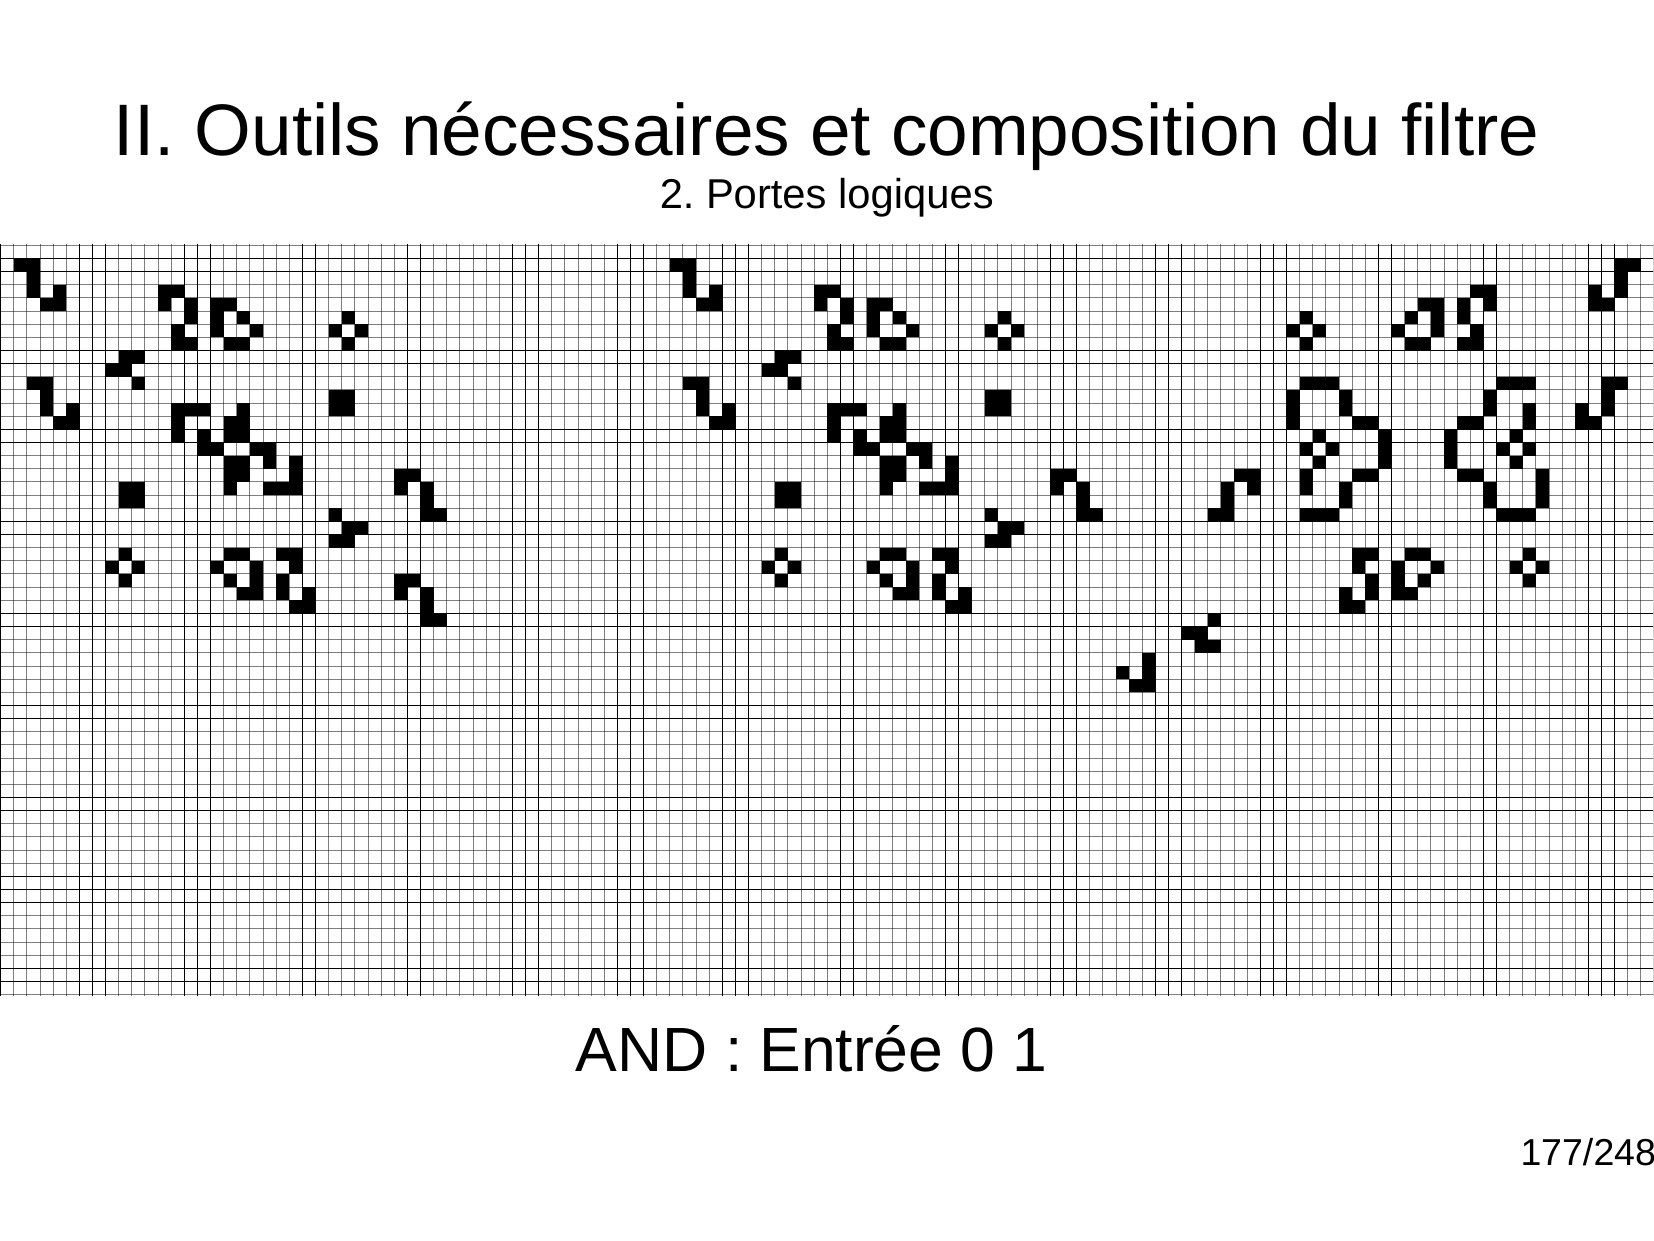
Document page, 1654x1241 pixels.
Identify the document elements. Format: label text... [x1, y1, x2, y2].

picture [0, 244, 1654, 996]
text_box AND : Entrée 0 1 [561, 1008, 1063, 1093]
text_box <number>/248 [1505, 1124, 1654, 1182]
title II. Outils nécessaires et composition du filtre 2. Portes logiques [82, 49, 1572, 257]
